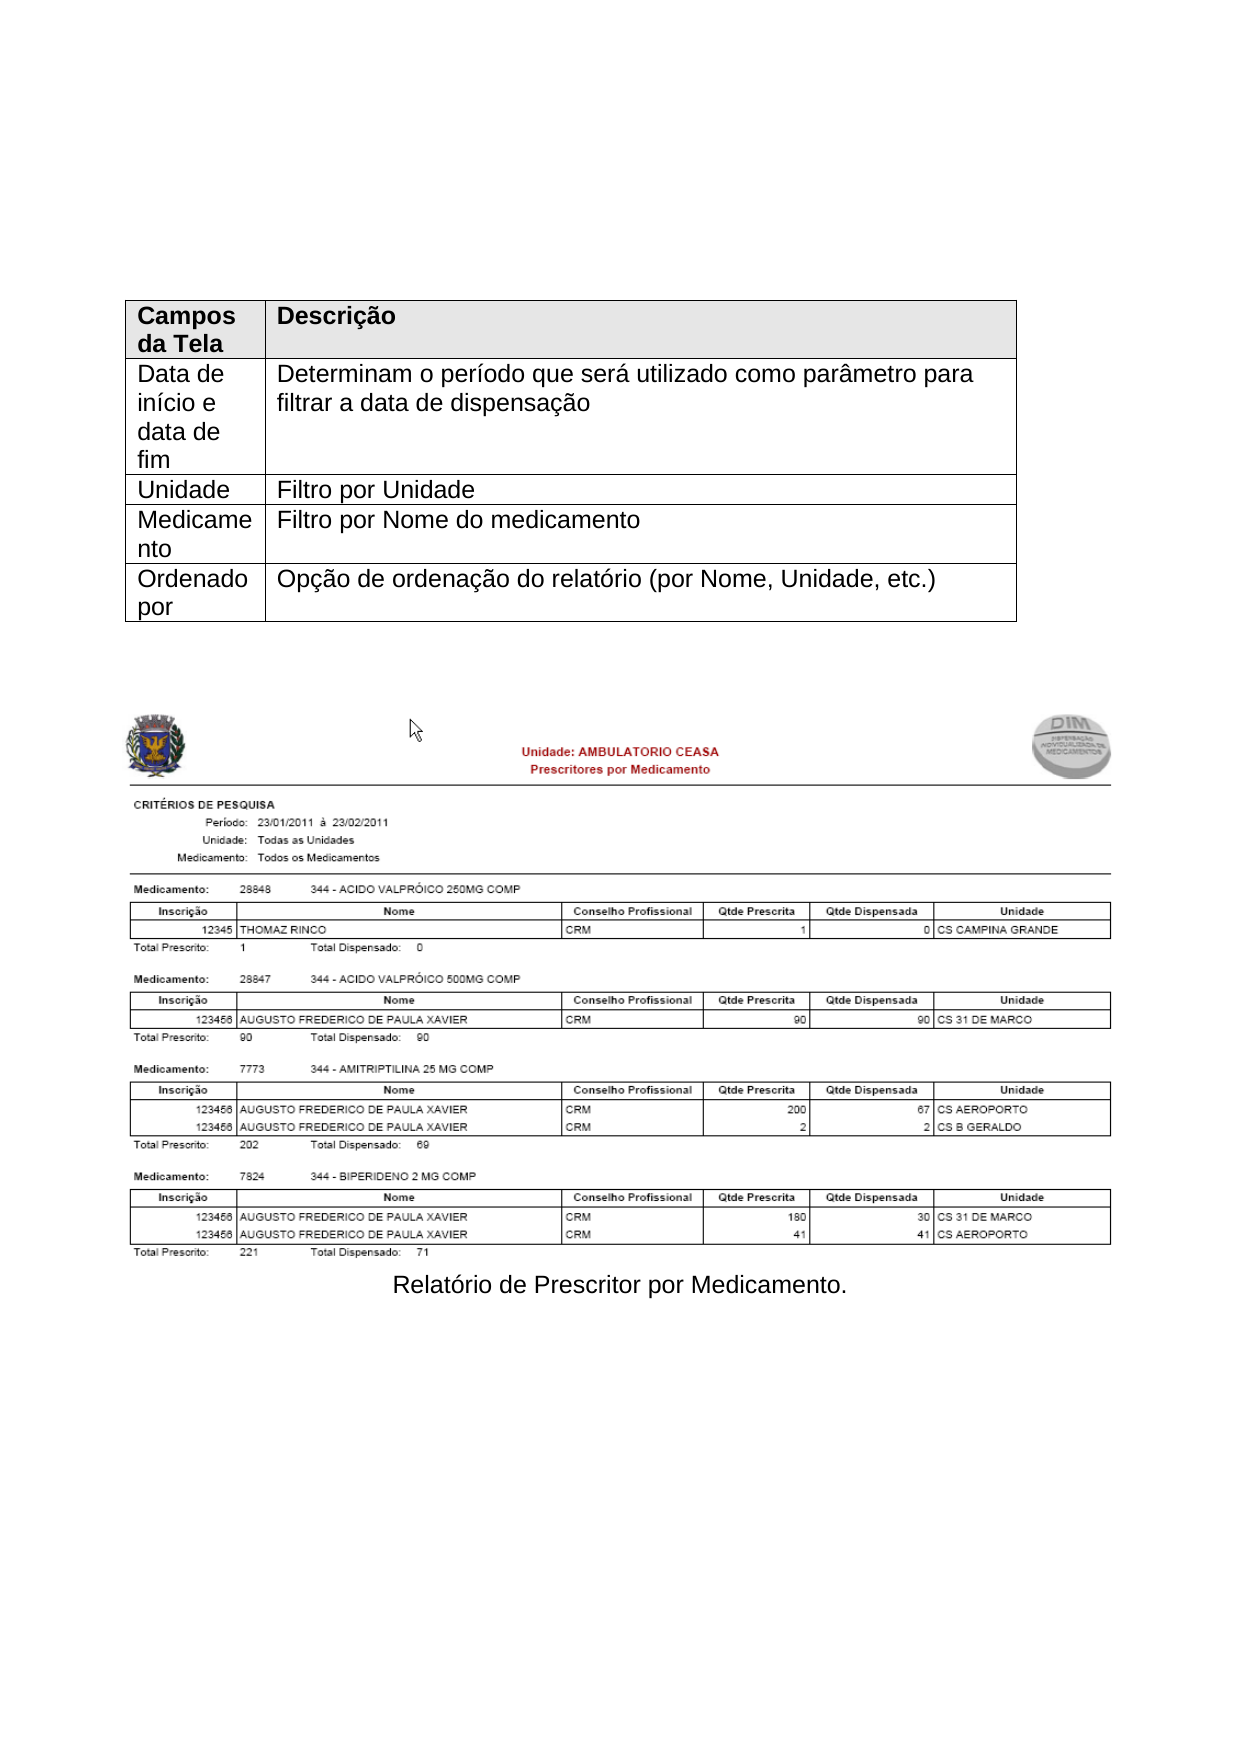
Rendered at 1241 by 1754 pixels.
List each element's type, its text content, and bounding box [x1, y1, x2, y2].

table_cell Filtro por Unidade [266, 475, 1016, 504]
table_cell Filtro por Nome do medicamento [266, 505, 1016, 562]
table_cell Medicamento [126, 505, 265, 562]
table_cell Opção de ordenação do relatório (por Nome, Unidade, etc.) [266, 564, 1016, 621]
picture [120, 710, 1121, 1269]
table_cell Data de início e data de fim [126, 359, 265, 474]
table_header Campos da Tela [126, 301, 265, 358]
table_cell Ordenado por [126, 564, 265, 621]
text Relatório de Prescritor por Medicamento. [118, 1270, 1122, 1299]
table_header Descrição [266, 301, 1016, 358]
table_cell Determinam o período que será utilizado como parâmetro para filtrar a data de dispensação [266, 359, 1016, 474]
table_cell Unidade [126, 475, 265, 504]
